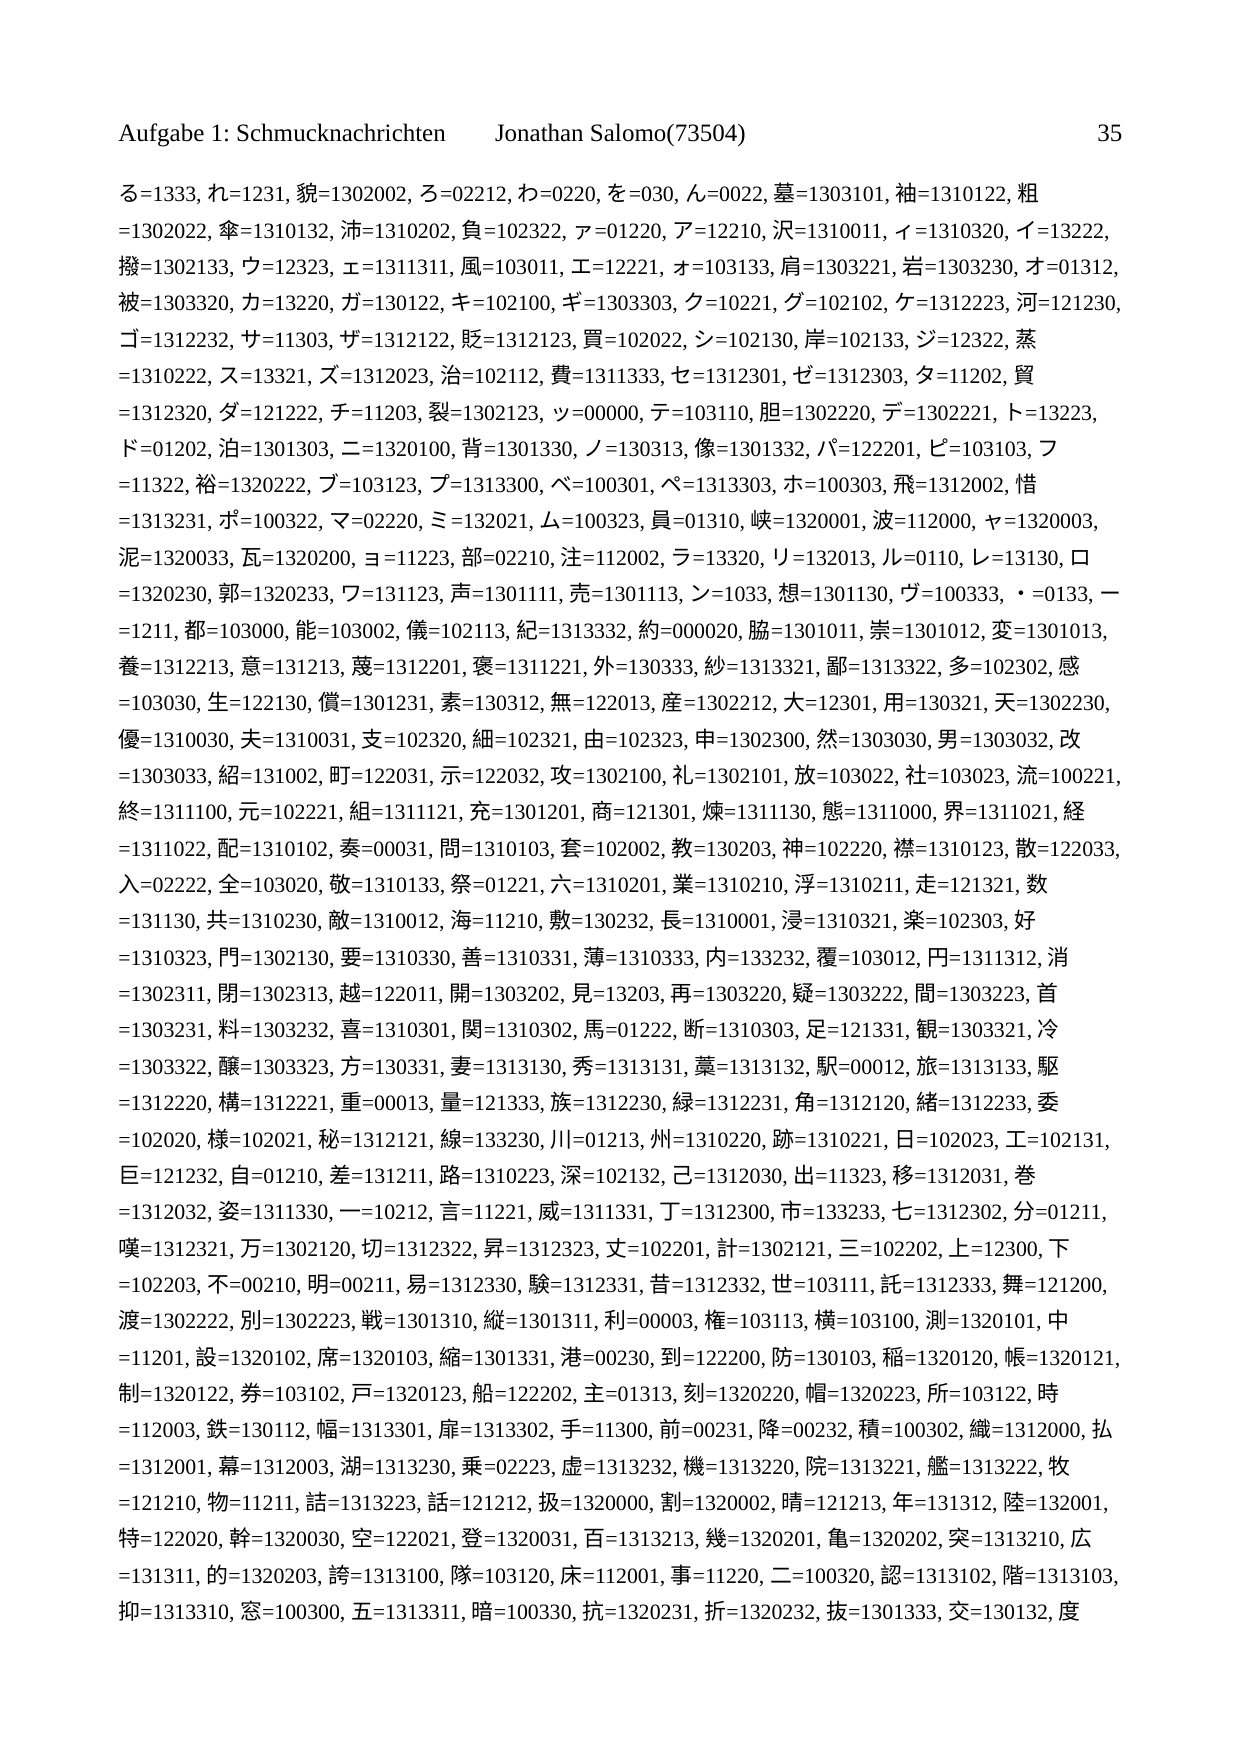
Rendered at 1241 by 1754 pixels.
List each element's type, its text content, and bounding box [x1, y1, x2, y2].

text る=1333, れ=1231, 貌=1302002, ろ=02212, わ=0220, を=030, ん=0022, 墓=1303101, 袖=1310122, 粗=1302022, 傘=1310132, 沛=1310202, 負=102322, ァ=01220, ア=12210, 沢=1310011, ィ=1310320, イ=13222, 撥=1302133, ウ=12323, ェ=1311311, 風=103011, エ=12221, ォ=103133, 肩=1303221, 岩=1303230, オ=01312, 被=1303320, カ=13220, ガ=130122, キ=102100, ギ=1303303, ク=10221, グ=102102, ケ=1312223, 河=121230, ゴ=1312232, サ=11303, ザ=1312122, 貶=1312123, 買=102022, シ=102130, 岸=102133, ジ=12322, 蒸=1310222, ス=13321, ズ=1312023, 治=102112, 費=1311333, セ=1312301, ゼ=1312303, タ=11202, 貿=1312320, ダ=121222, チ=11203, 裂=1302123, ッ=00000, テ=103110, 胆=1302220, デ=1302221, ト=13223, ド=01202, 泊=1301303, ニ=1320100, 背=1301330, ノ=130313, 像=1301332, パ=122201, ピ=103103, フ=11322, 裕=1320222, ブ=103123, プ=1313300, ベ=100301, ペ=1313303, ホ=100303, 飛=1312002, 惜=1313231, ポ=100322, マ=02220, ミ=132021, ム=100323, 員=01310, 峡=1320001, 波=112000, ャ=1320003, 泥=1320033, 瓦=1320200, ョ=11223, 部=02210, 注=112002, ラ=13320, リ=132013, ル=0110, レ=13130, ロ=1320230, 郭=1320233, ワ=131123, 声=1301111, 売=1301113, ン=1033, 想=1301130, ヴ=100333, ・=0133, ー=1211, 都=103000, 能=103002, 儀=102113, 紀=1313332, 約=000020, 脇=1301011, 崇=1301012, 変=1301013, 養=1312213, 意=131213, 蔑=1312201, 褒=1311221, 外=130333, 紗=1313321, 鄙=1313322, 多=102302, 感=103030, 生=122130, 償=1301231, 素=130312, 無=122013, 産=1302212, 大=12301, 用=130321, 天=1302230, 優=1310030, 夫=1310031, 支=102320, 細=102321, 由=102323, 申=1302300, 然=1303030, 男=1303032, 改=1303033, 紹=131002, 町=122031, 示=122032, 攻=1302100, 礼=1302101, 放=103022, 社=103023, 流=100221, 終=1311100, 元=102221, 組=1311121, 充=1301201, 商=121301, 煉=1311130, 態=1311000, 界=1311021, 経=1311022, 配=1310102, 奏=00031, 問=1310103, 套=102002, 教=130203, 神=102220, 襟=1310123, 散=122033, 入=02222, 全=103020, 敬=1310133, 祭=01221, 六=1310201, 業=1310210, 浮=1310211, 走=121321, 数=131130, 共=1310230, 敵=1310012, 海=11210, 敷=130232, 長=1310001, 浸=1310321, 楽=102303, 好=1310323, 門=1302130, 要=1310330, 善=1310331, 薄=1310333, 内=133232, 覆=103012, 円=1311312, 消=1302311, 閉=1302313, 越=122011, 開=1303202, 見=13203, 再=1303220, 疑=1303222, 間=1303223, 首=1303231, 料=1303232, 喜=1310301, 関=1310302, 馬=01222, 断=1310303, 足=121331, 観=1303321, 冷=1303322, 醸=1303323, 方=130331, 妻=1313130, 秀=1313131, 藁=1313132, 駅=00012, 旅=1313133, 駆=1312220, 構=1312221, 重=00013, 量=121333, 族=1312230, 緑=1312231, 角=1312120, 緒=1312233, 委=102020, 様=102021, 秘=1312121, 線=133230, 川=01213, 州=1310220, 跡=1310221, 日=102023, 工=102131, 巨=121232, 自=01210, 差=131211, 路=1310223, 深=102132, 己=1312030, 出=11323, 移=1312031, 巻=1312032, 姿=1311330, 一=10212, 言=11221, 威=1311331, 丁=1312300, 市=133233, 七=1312302, 分=01211, 嘆=1312321, 万=1302120, 切=1312322, 昇=1312323, 丈=102201, 計=1302121, 三=102202, 上=12300, 下=102203, 不=00210, 明=00211, 易=1312330, 験=1312331, 昔=1312332, 世=103111, 託=1312333, 舞=121200, 渡=1302222, 別=1302223, 戦=1301310, 縦=1301311, 利=00003, 権=103113, 横=103100, 測=1320101, 中=11201, 設=1320102, 席=1320103, 縮=1301331, 港=00230, 到=122200, 防=130103, 稲=1320120, 帳=1320121, 制=1320122, 券=103102, 戸=1320123, 船=122202, 主=01313, 刻=1320220, 帽=1320223, 所=103122, 時=112003, 鉄=130112, 幅=1313301, 扉=1313302, 手=11300, 前=00231, 降=00232, 積=100302, 織=1312000, 払=1312001, 幕=1312003, 湖=1313230, 乗=02223, 虚=1313232, 機=1313220, 院=1313221, 艦=1313222, 牧=121210, 物=11211, 詰=1313223, 話=121212, 扱=1320000, 割=1320002, 晴=121213, 年=131312, 陸=132001, 特=122020, 幹=1320030, 空=122021, 登=1320031, 百=1313213, 幾=1320201, 亀=1320202, 突=1313210, 広=131311, 的=1320203, 誇=1313100, 隊=103120, 床=112001, 事=11220, 二=100320, 認=1313102, 階=1313103, 抑=1313310, 窓=100300, 五=1313311, 暗=100330, 抗=1320231, 折=1320232, 抜=1301333, 交=130132, 度 [118, 176, 1122, 1626]
